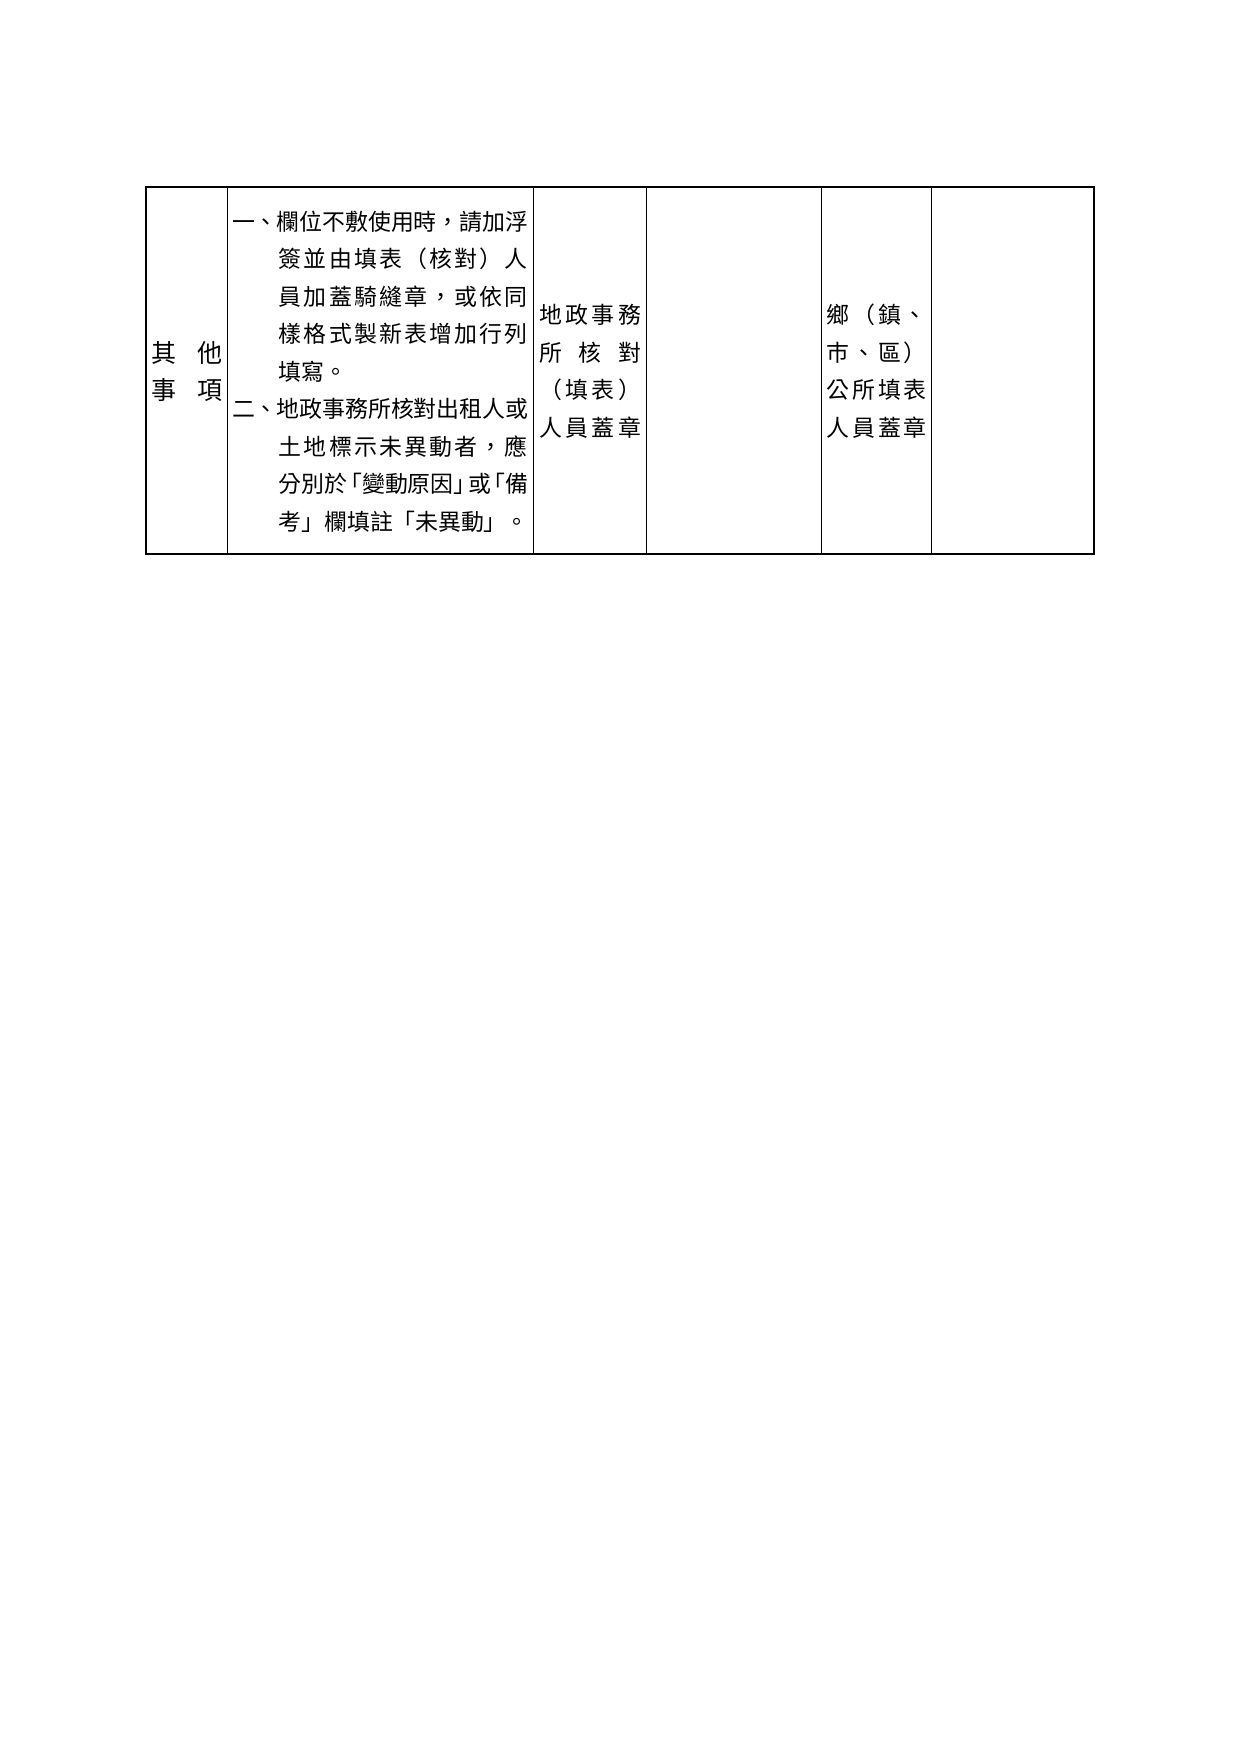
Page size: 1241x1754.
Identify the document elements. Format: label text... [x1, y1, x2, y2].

table_cell [932, 188, 1093, 553]
table_cell [647, 188, 821, 553]
table_cell 一、欄位不敷使用時，請加浮簽並由填表（核對）人員加蓋騎縫章，或依同樣格式製新表增加行列填寫。 二、地政事務所核對出租人或土地標示未異動者，應分別於「變動原因」或「備考」欄填註「未異動」。 [228, 188, 533, 553]
table_cell 地政事務所核對 （填表）人員蓋章 [534, 188, 646, 553]
table_cell 其他事項 [147, 188, 227, 553]
table_cell 鄉（鎮、巿、區）公所填表人員蓋章 [822, 188, 931, 553]
